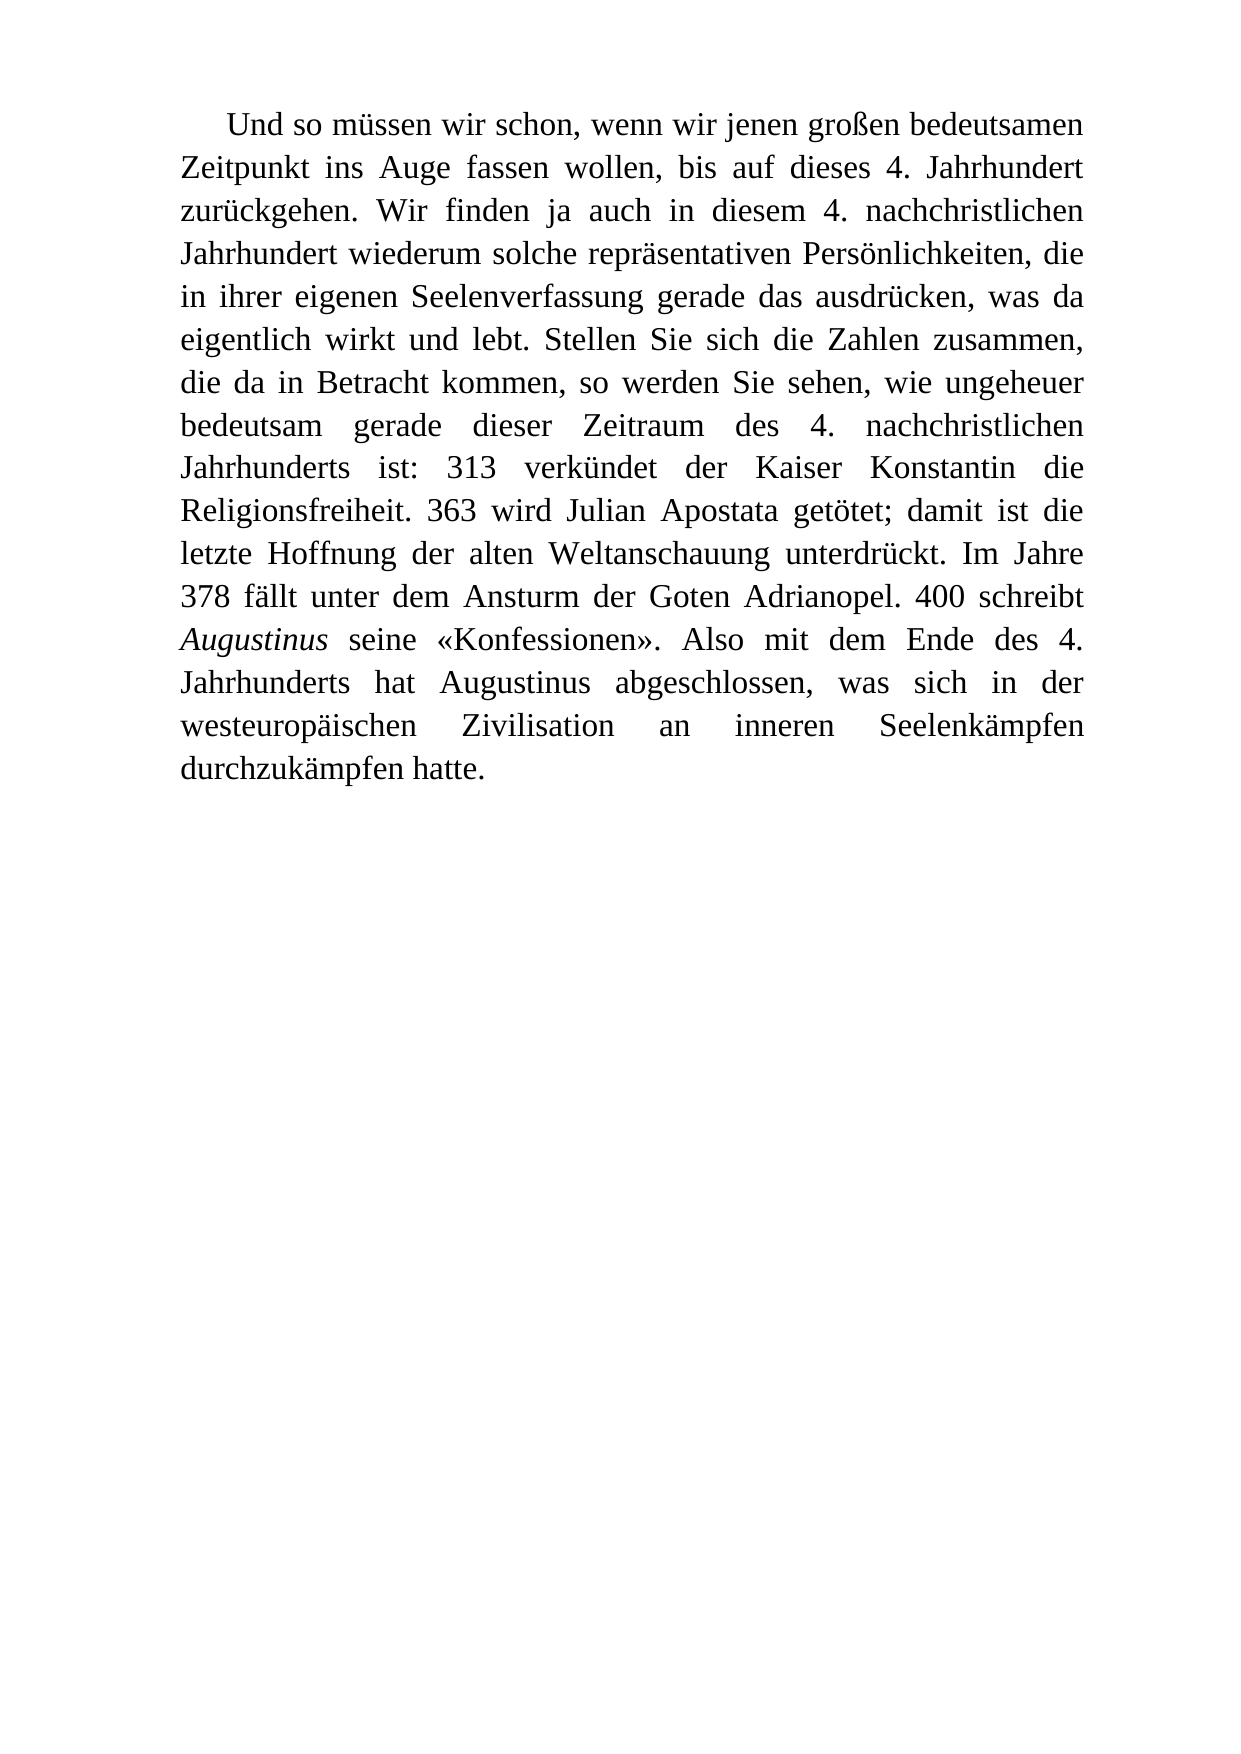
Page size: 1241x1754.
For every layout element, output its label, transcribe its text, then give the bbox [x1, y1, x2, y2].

text Und so müssen wir schon, wenn wir jenen großen bedeutsamen Zeitpunkt ins Auge fassen wollen, bis auf dieses 4. Jahrhundert zurückgehen. Wir finden ja auch in diesem 4. nachchristlichen Jahrhundert wiederum solche repräsentativen Persönlichkeiten, die in ihrer eigenen Seelenverfassung gerade das ausdrücken, was da eigentlich wirkt und lebt. Stellen Sie sich die Zahlen zusammen, die da in Betracht kommen, so werden Sie sehen, wie ungeheuer bedeutsam gerade dieser Zeitraum des 4. nachchristlichen Jahrhunderts ist: 313 verkündet der Kaiser Konstantin die Religionsfreiheit. 363 wird Julian Apostata getötet; damit ist die letzte Hoffnung der alten Weltanschauung unterdrückt. Im Jahre 378 fällt unter dem Ansturm der Goten Adrianopel. 400 schreibt Augustinus seine «Konfessionen». Also mit dem Ende des 4. Jahrhunderts hat Augustinus abgeschlossen, was sich in der westeuropäischen Zivilisation an inneren Seelenkämpfen durchzukämpfen hatte. [180, 104, 1085, 787]
